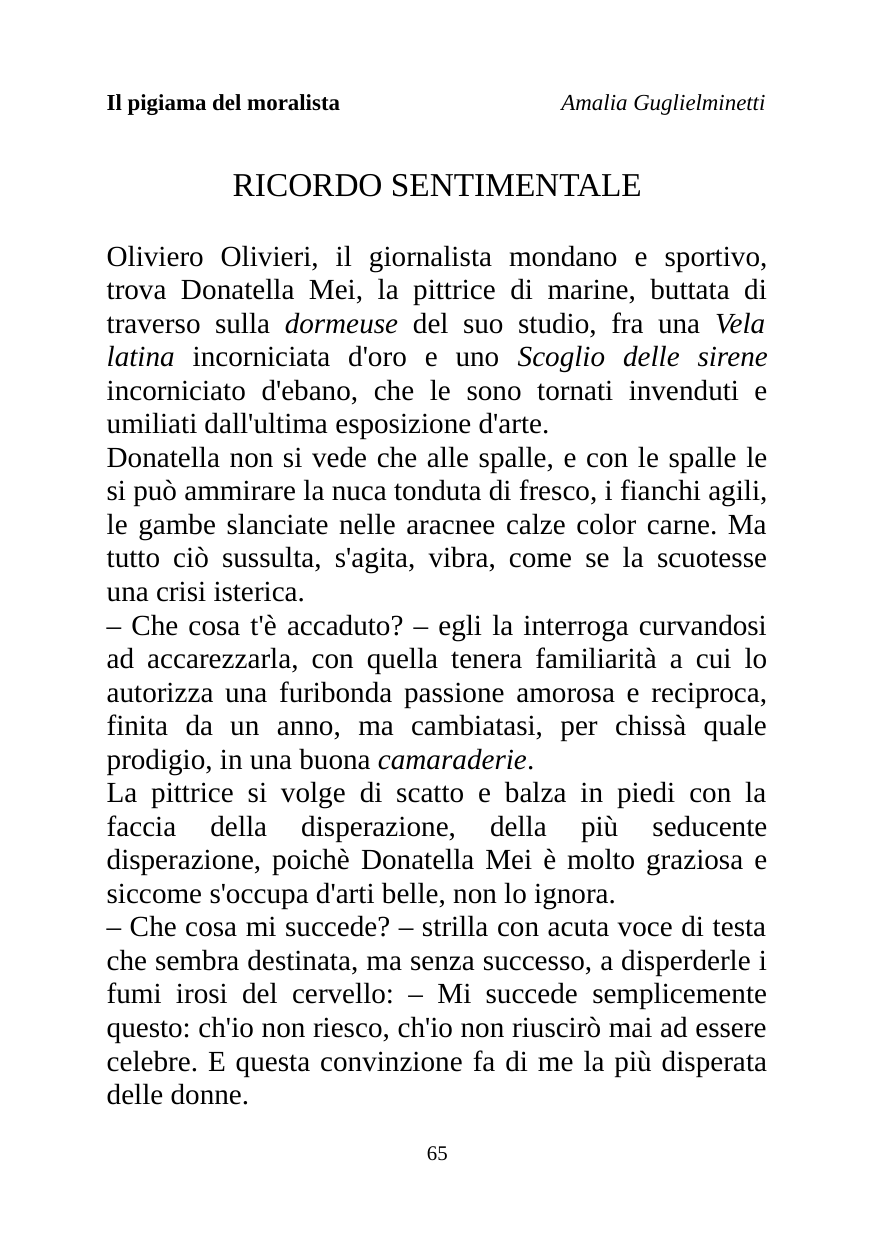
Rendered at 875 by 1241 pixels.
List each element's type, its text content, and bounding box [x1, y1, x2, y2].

text Donatella non si vede che alle spalle, e con le spalle le si può ammirare la nuca tonduta di fresco, i fianchi agili, le gambe slanciate nelle aracnee calze color carne. Ma tutto ciò sussulta, s'agita, vibra, come se la scuotesse una crisi isterica. [106, 440, 768, 608]
text – Che cosa mi succede? – strilla con acuta voce di testa che sembra destinata, ma senza successo, a disperderle i fumi irosi del cervello: – Mi succede semplicemente questo: ch'io non riesco, ch'io non riuscirò mai ad essere celebre. E questa convinzione fa di me la più disperata delle donne. [106, 909, 768, 1111]
text Oliviero Olivieri, il giornalista mondano e sportivo, trova Donatella Mei, la pittrice di marine, buttata di traverso sulla dormeuse del suo studio, fra una Vela latina incorniciata d'oro e uno Scoglio delle sirene incorniciato d'ebano, che le sono tornati invenduti e umiliati dall'ultima esposizione d'arte. [106, 239, 768, 440]
text La pittrice si volge di scatto e balza in piedi con la faccia della disperazione, della più seducente disperazione, poichè Donatella Mei è molto graziosa e siccome s'occupa d'arti belle, non lo ignora. [106, 775, 768, 909]
text – Che cosa t'è accaduto? – egli la interroga curvandosi ad accarezzarla, con quella tenera familiarità a cui lo autorizza una furibonda passione amorosa e reciproca, finita da un anno, ma cambiatasi, per chissà quale prodigio, in una buona camaraderie. [106, 608, 768, 775]
subtitle RICORDO SENTIMENTALE [106, 165, 768, 203]
